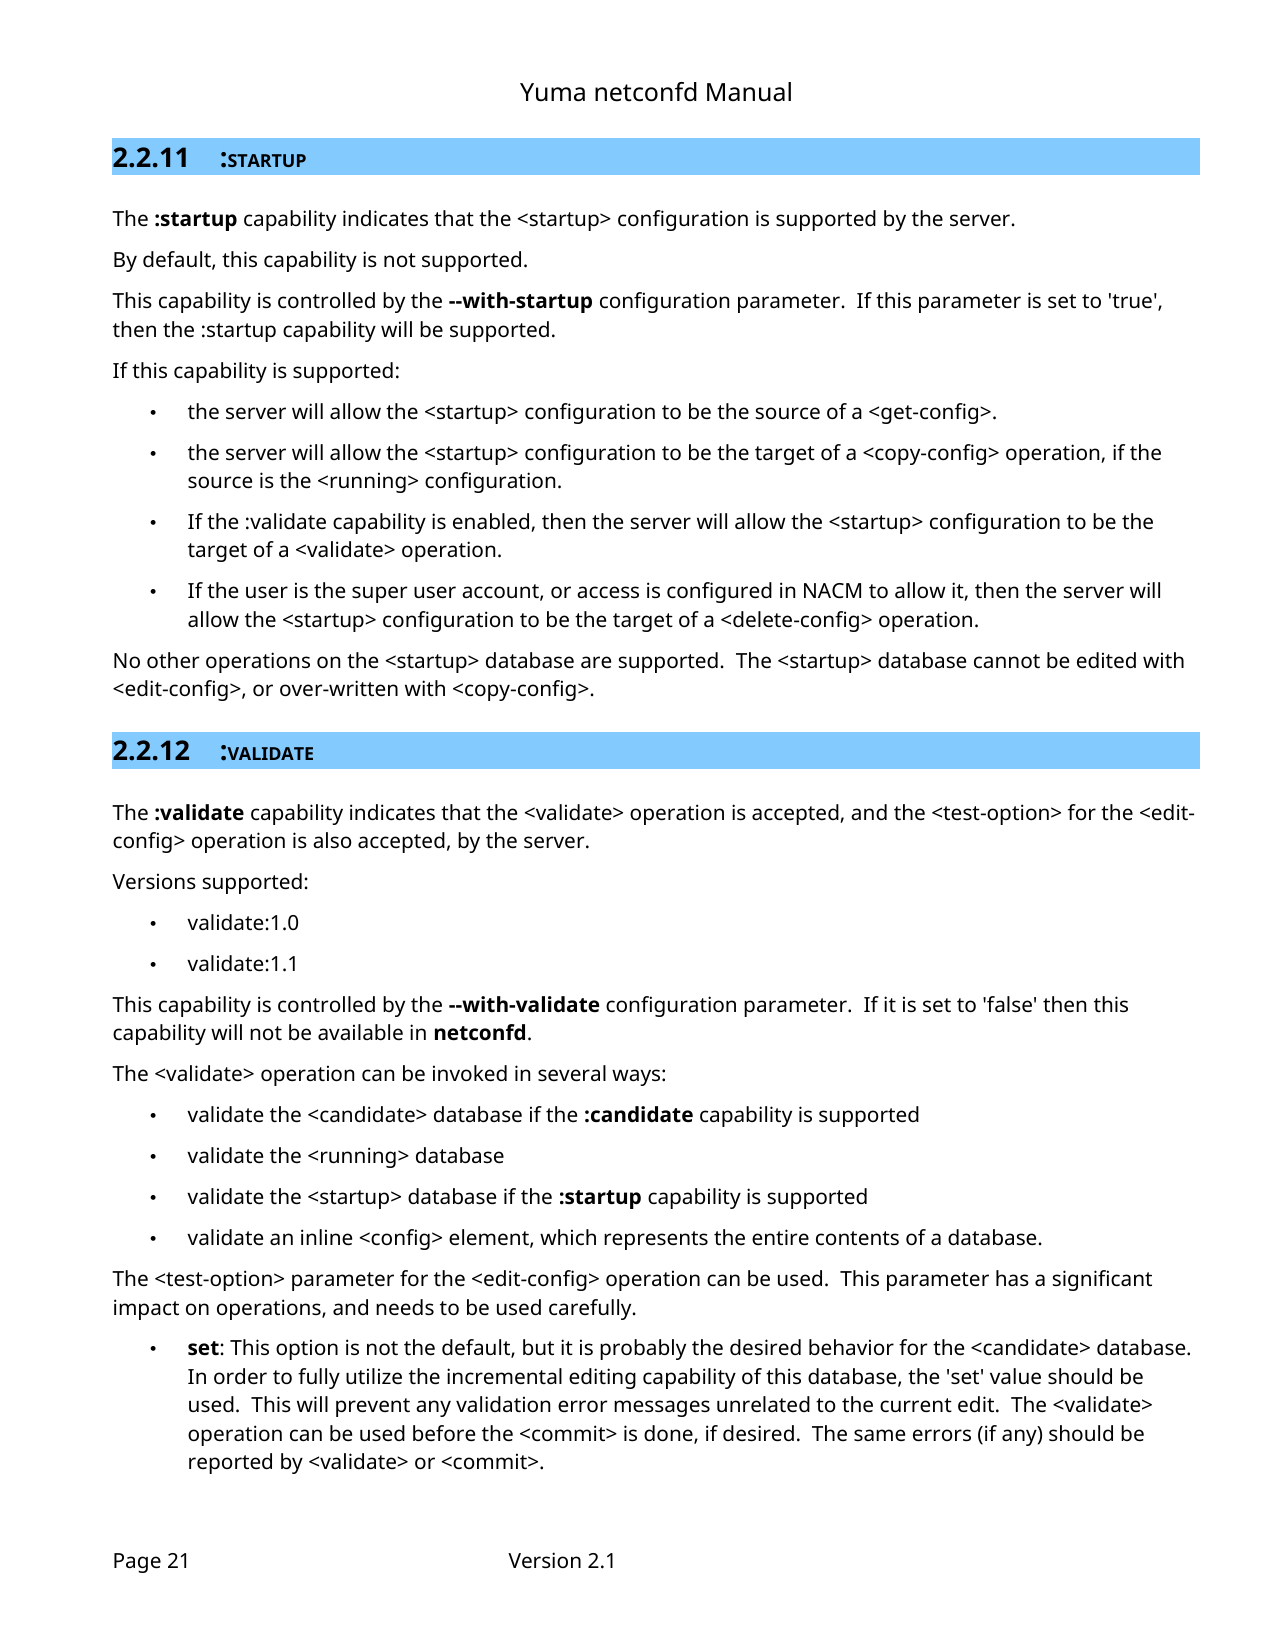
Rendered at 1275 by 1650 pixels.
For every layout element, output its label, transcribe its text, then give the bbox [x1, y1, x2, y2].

text The <validate> operation can be invoked in several ways: [112, 1059, 1200, 1088]
text The <test-option> parameter for the <edit-config> operation can be used. This parameter has a significant impact on operations, and needs to be used carefully. [112, 1264, 1200, 1321]
list validate the <running> database [150, 1141, 1200, 1170]
list validate the <startup> database if the :startup capability is supported [150, 1182, 1200, 1211]
text The :validate capability indicates that the <validate> operation is accepted, and the <test-option> for the <edit-config> operation is also accepted, by the server. [112, 798, 1200, 855]
list validate:1.0 [150, 908, 1200, 937]
subtitle :startup [112, 138, 1200, 175]
text This capability is controlled by the --with-startup configuration parameter. If this parameter is set to 'true', then the :startup capability will be supported. [112, 286, 1200, 343]
list validate the <candidate> database if the :candidate capability is supported [150, 1100, 1200, 1129]
list If the user is the super user account, or access is configured in NACM to allow it, then the server will allow the <startup> configuration to be the target of a <delete-config> operation. [150, 576, 1200, 633]
text The :startup capability indicates that the <startup> configuration is supported by the server. [112, 204, 1200, 233]
subtitle :validate [112, 732, 1200, 769]
text No other operations on the <startup> database are supported. The <startup> database cannot be edited with <edit-config>, or over-written with <copy-config>. [112, 646, 1200, 703]
list set: This option is not the default, but it is probably the desired behavior for the <candidate> database. In order to fully utilize the incremental editing capability of this database, the 'set' value should be used. This will prevent any validation error messages unrelated to the current edit. The <validate> operation can be used before the <commit> is done, if desired. The same errors (if any) should be reported by <validate> or <commit>. [150, 1333, 1200, 1476]
list validate:1.1 [150, 949, 1200, 978]
text Versions supported: [112, 867, 1200, 896]
text This capability is controlled by the --with-validate configuration parameter. If it is set to 'false' then this capability will not be available in netconfd. [112, 990, 1200, 1047]
text If this capability is supported: [112, 356, 1200, 384]
list the server will allow the <startup> configuration to be the source of a <get-config>. [150, 397, 1200, 425]
list If the :validate capability is enabled, then the server will allow the <startup> configuration to be the target of a <validate> operation. [150, 507, 1200, 564]
text By default, this capability is not supported. [112, 246, 1200, 274]
list validate an inline <config> element, which represents the entire contents of a database. [150, 1223, 1200, 1252]
list the server will allow the <startup> configuration to be the target of a <copy-config> operation, if the source is the <running> configuration. [150, 438, 1200, 494]
